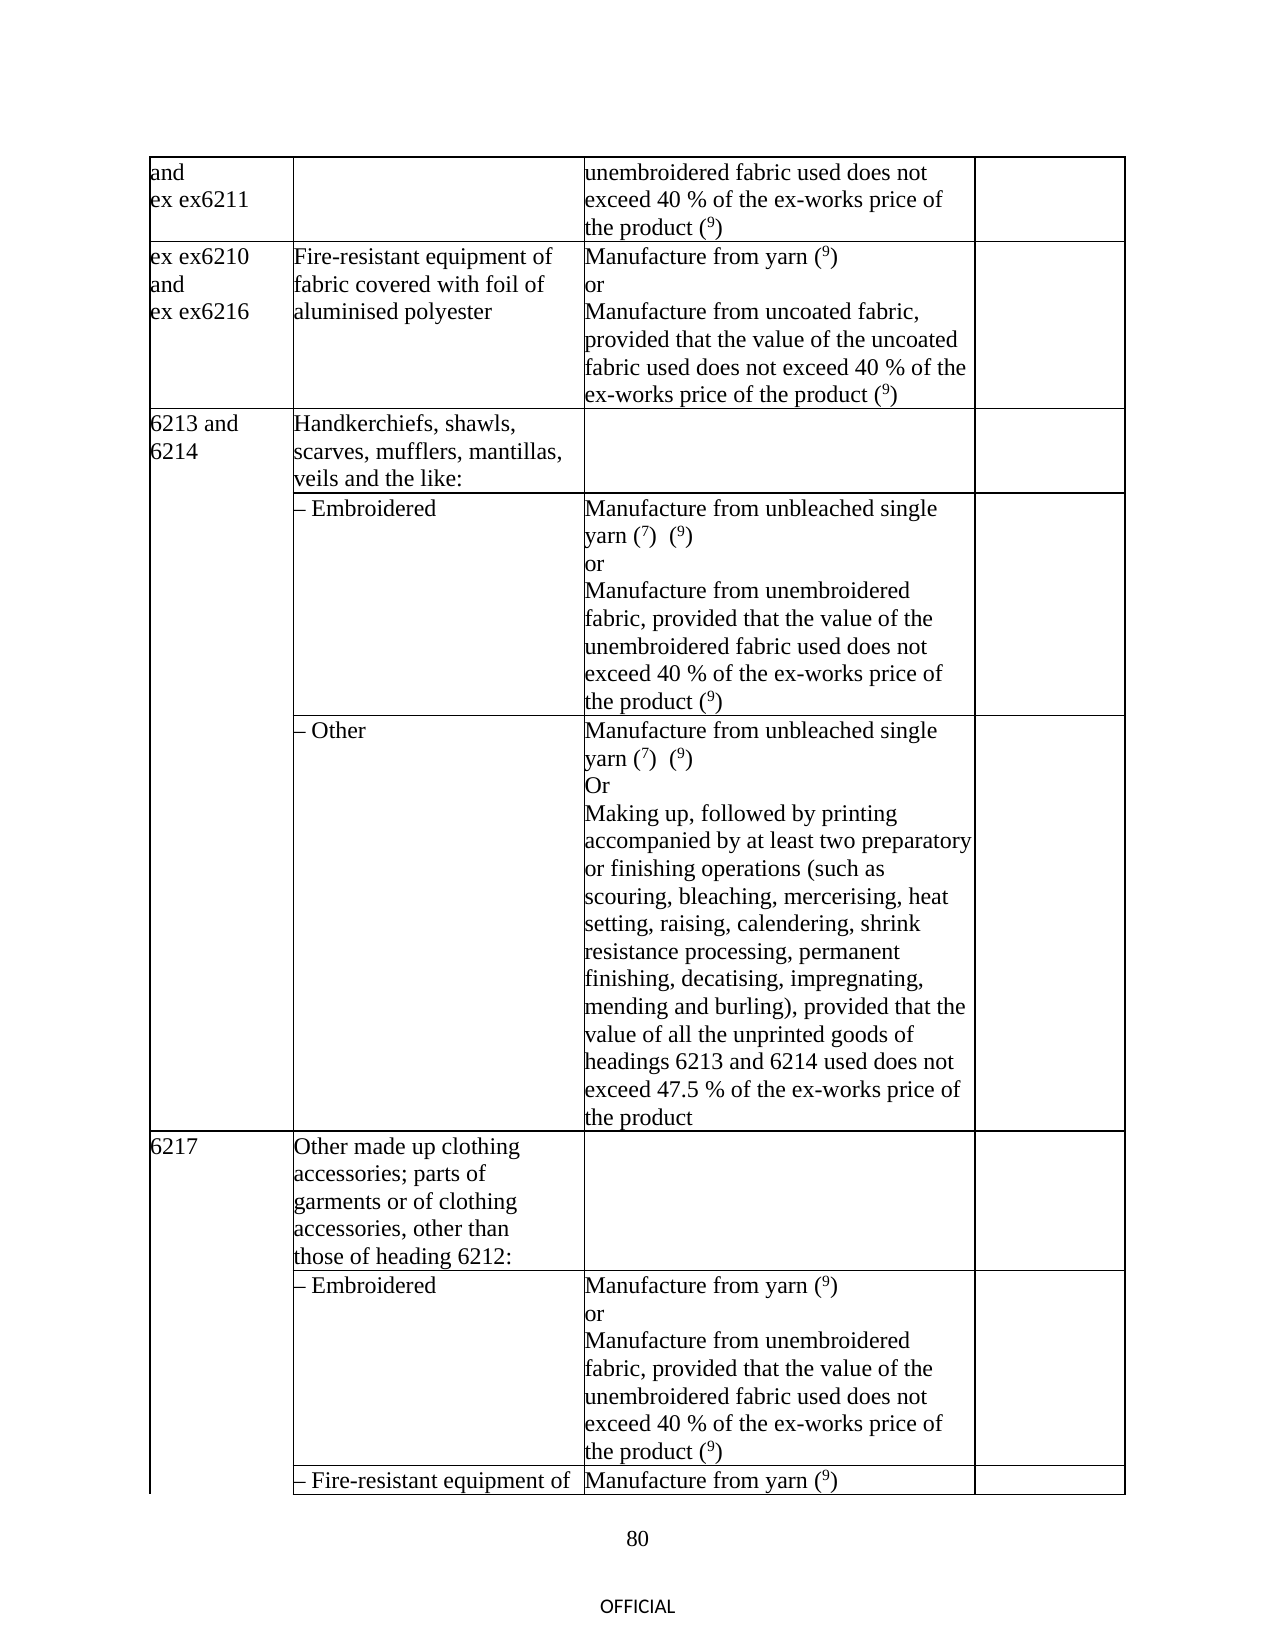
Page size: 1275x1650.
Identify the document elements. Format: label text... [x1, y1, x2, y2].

table_cell [976, 1466, 1124, 1494]
table_cell Manufacture from unbleached single yarn (7) (9) Or Making up, followed by printing accompanied by at least two preparatory or finishing operations (such as scouring, bleaching, mercerising, heat setting, raising, calendering, shrink resistance processing, permanent finishing, decatising, impregnating, mending and burling), provided that the value of all the unprinted goods of headings 6213 and 6214 used does not exceed 47.5 % of the ex-works price of the product [585, 716, 974, 1130]
table_cell [976, 1271, 1124, 1464]
table_cell unembroidered fabric used does not exceed 40 % of the ex-works price of the product (9) [585, 158, 974, 241]
table_cell ex ex6210 and ex ex6216 [151, 242, 293, 408]
table_cell [976, 1132, 1124, 1270]
table_cell Manufacture from unbleached single yarn (7) (9) or Manufacture from unembroidered fabric, provided that the value of the unembroidered fabric used does not exceed 40 % of the ex-works price of the product (9) [585, 494, 974, 714]
table_cell [585, 409, 974, 492]
table_cell Manufacture from yarn (9) [585, 1466, 974, 1494]
table_cell [976, 158, 1124, 241]
table_cell [976, 494, 1124, 714]
table_cell – Other [294, 716, 584, 1130]
table_cell Fire-resistant equipment of fabric covered with foil of aluminised polyester [294, 242, 584, 408]
table_cell Manufacture from yarn (9) or Manufacture from unembroidered fabric, provided that the value of the unembroidered fabric used does not exceed 40 % of the ex-works price of the product (9) [585, 1271, 974, 1464]
table_cell [294, 158, 584, 241]
table_cell – Embroidered [294, 494, 584, 714]
table_cell [976, 242, 1124, 408]
table_cell 6217 [151, 1132, 293, 1494]
table_cell and ex ex6211 [151, 158, 293, 241]
table_cell [976, 409, 1124, 492]
table_cell [585, 1132, 974, 1270]
table_cell – Fire-resistant equipment of [294, 1466, 584, 1494]
table_cell Other made up clothing accessories; parts of garments or of clothing accessories, other than those of heading 6212: [294, 1132, 584, 1270]
table_cell Manufacture from yarn (9) or Manufacture from uncoated fabric, provided that the value of the uncoated fabric used does not exceed 40 % of the ex-works price of the product (9) [585, 242, 974, 408]
table_cell [976, 716, 1124, 1130]
table_cell Handkerchiefs, shawls, scarves, mufflers, mantillas, veils and the like: [294, 409, 584, 492]
table_cell 6213 and 6214 [151, 409, 293, 1130]
table_cell – Embroidered [294, 1271, 584, 1464]
